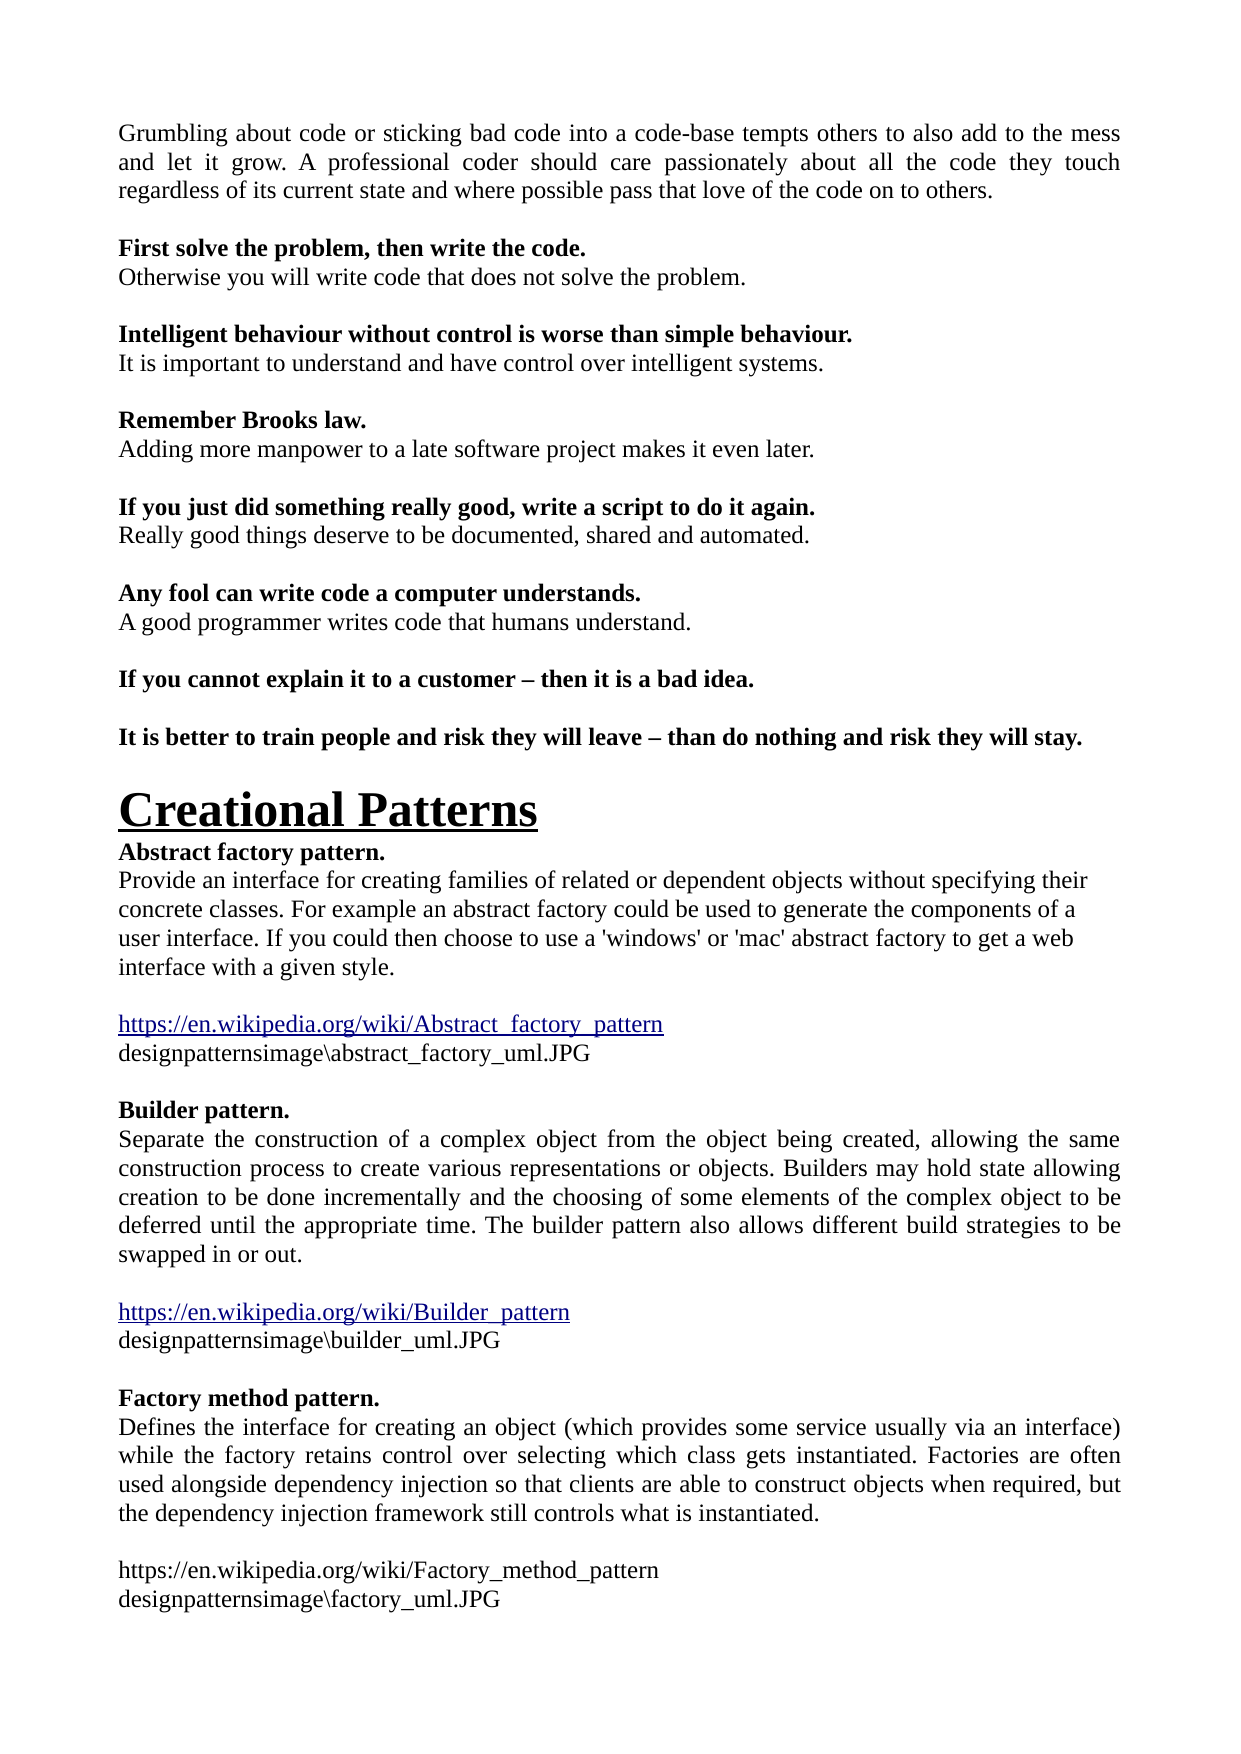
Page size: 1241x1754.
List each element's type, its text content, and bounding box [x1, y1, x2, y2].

text https://en.wikipedia.org/wiki/Builder_pattern [118, 1297, 1122, 1326]
text If you just did something really good, write a script to do it again. [118, 492, 1122, 521]
text Really good things deserve to be documented, shared and automated. [118, 521, 1122, 549]
text https://en.wikipedia.org/wiki/Abstract_factory_pattern [118, 1009, 1122, 1038]
text Factory method pattern. [118, 1383, 1122, 1412]
text Creational Patterns [118, 779, 1122, 837]
text designpatternsimage\builder_uml.JPG [118, 1326, 1122, 1354]
text It is better to train people and risk they will leave – than do nothing and risk they will stay. [118, 722, 1122, 751]
text If you cannot explain it to a customer – then it is a bad idea. [118, 664, 1122, 693]
text Defines the interface for creating an object (which provides some service usually via an interface) while the factory retains control over selecting which class gets instantiated. Factories are often used alongside dependency injection so that clients are able to construct objects when required, but the dependency injection framework still controls what is instantiated. [118, 1412, 1122, 1527]
text Grumbling about code or sticking bad code into a code-base tempts others to also add to the mess and let it grow. A professional coder should care passionately about all the code they touch regardless of its current state and where possible pass that love of the code on to others. [118, 118, 1122, 204]
text It is important to understand and have control over intelligent systems. [118, 348, 1122, 377]
text Otherwise you will write code that does not solve the problem. [118, 262, 1122, 291]
text Separate the construction of a complex object from the object being created, allowing the same construction process to create various representations or objects. Builders may hold state allowing creation to be done incrementally and the choosing of some elements of the complex object to be deferred until the appropriate time. The builder pattern also allows different build strategies to be swapped in or out. [118, 1124, 1122, 1268]
text First solve the problem, then write the code. [118, 233, 1122, 262]
text https://en.wikipedia.org/wiki/Factory_method_pattern [118, 1556, 1122, 1584]
text Abstract factory pattern. [118, 837, 1122, 866]
text Remember Brooks law. [118, 406, 1122, 434]
text Provide an interface for creating families of related or dependent objects without specifying their concrete classes. For example an abstract factory could be used to generate the components of a user interface. If you could then choose to use a 'windows' or 'mac' abstract factory to get a web interface with a given style. [118, 866, 1122, 981]
text Intelligent behaviour without control is worse than simple behaviour. [118, 319, 1122, 348]
text Builder pattern. [118, 1096, 1122, 1124]
text Adding more manpower to a late software project makes it even later. [118, 434, 1122, 463]
text designpatternsimage\abstract_factory_uml.JPG [118, 1038, 1122, 1067]
text A good programmer writes code that humans understand. [118, 607, 1122, 636]
text Any fool can write code a computer understands. [118, 578, 1122, 607]
text designpatternsimage\factory_uml.JPG [118, 1584, 1122, 1613]
